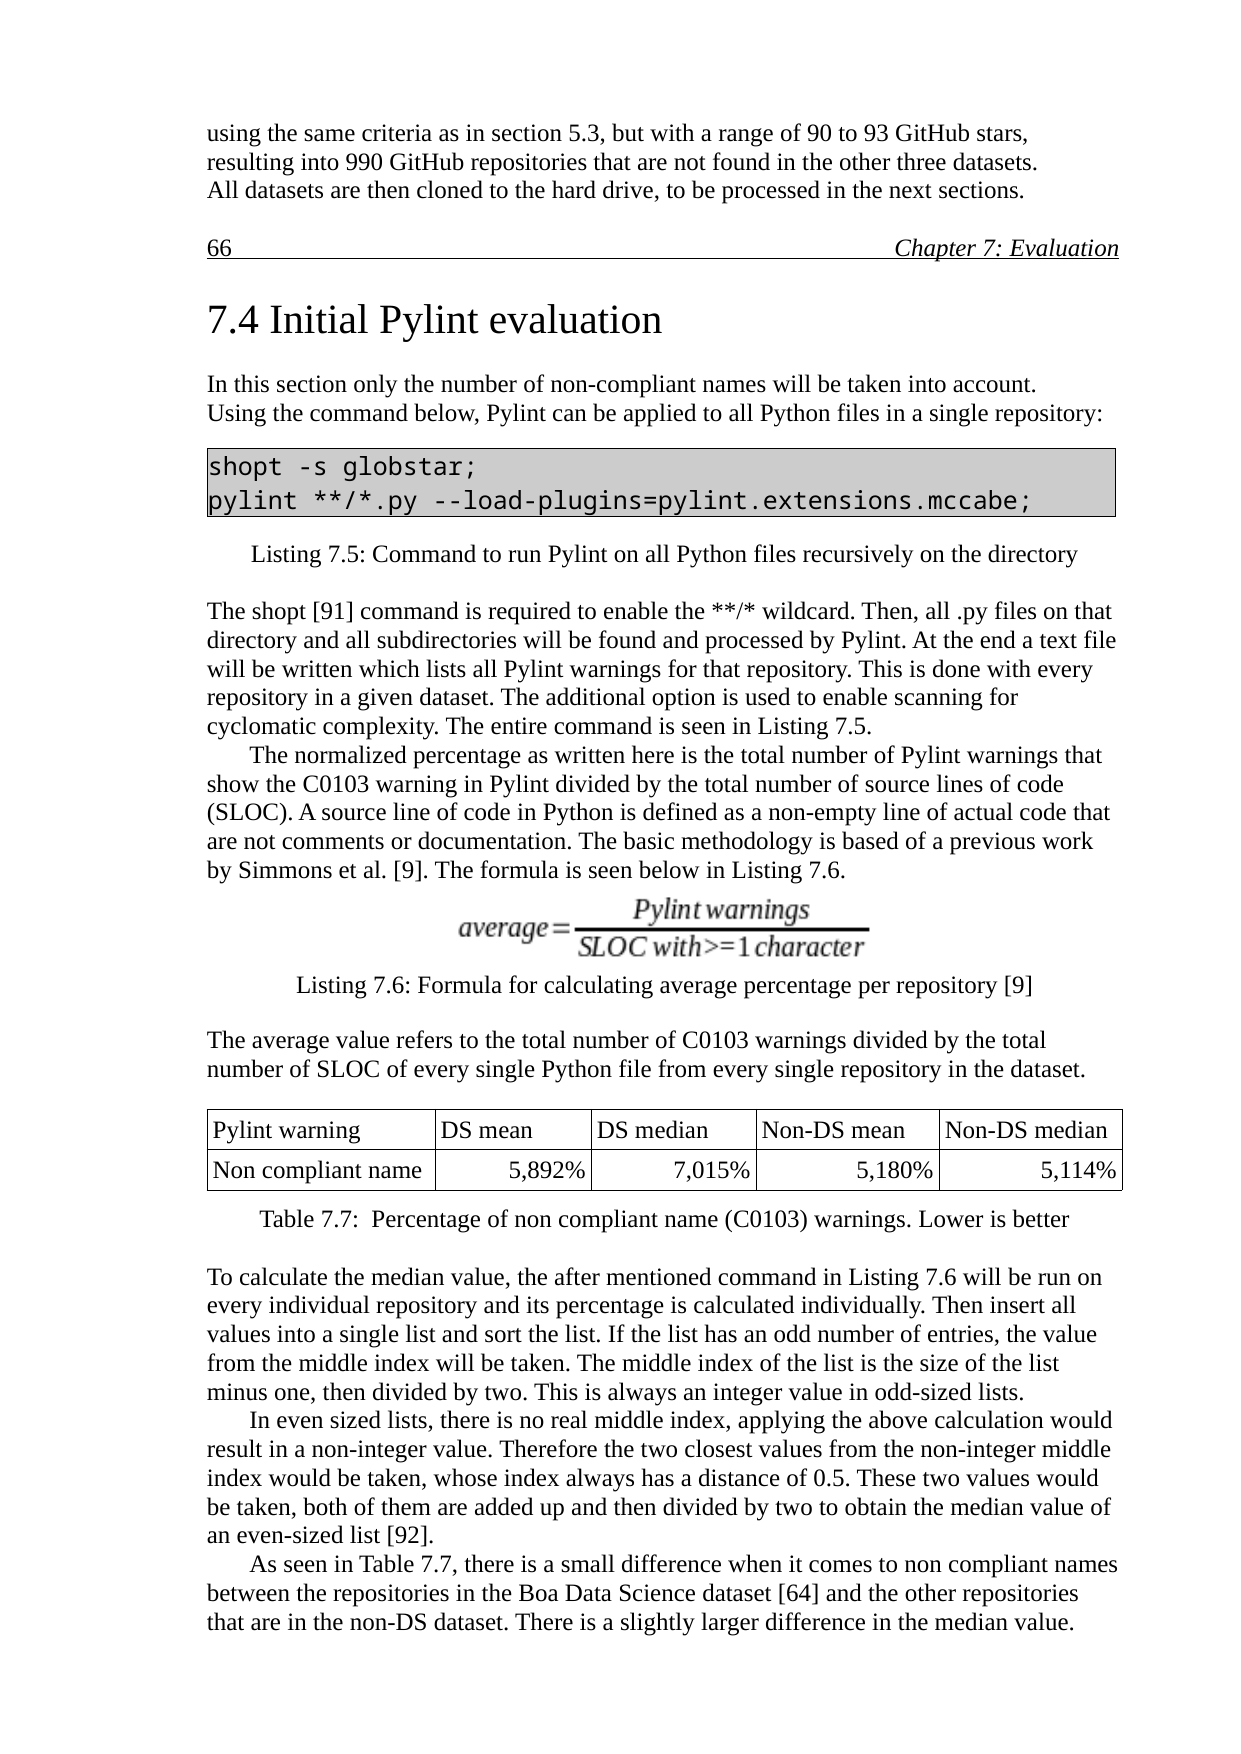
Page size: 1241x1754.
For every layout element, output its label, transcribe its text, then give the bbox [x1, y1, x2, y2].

table_cell Non compliant name [208, 1150, 435, 1189]
text Table 7.7: Percentage of non compliant name (C0103) warnings. Lower is better [207, 1204, 1122, 1233]
text The shopt [91] command is required to enable the **/* wildcard. Then, all .py files on that directory and all subdirectories will be found and processed by Pylint. At the end a text file will be written which lists all Pylint warnings for that repository. This is done with every repository in a given dataset. The additional option is used to enable scanning for cyclomatic complexity. The entire command is seen in Listing 7.5. [207, 596, 1122, 740]
table_header Pylint warning [208, 1110, 435, 1149]
table_header Non-DS median [940, 1110, 1122, 1149]
text In this section only the number of non-compliant names will be taken into account. [207, 369, 1122, 398]
text Using the command below, Pylint can be applied to all Python files in a single repository: [207, 398, 1122, 427]
subtitle 7.4 Initial Pylint evaluation [207, 295, 1122, 343]
table_header DS mean [436, 1110, 591, 1149]
table_cell 5,114% [940, 1150, 1122, 1189]
text As seen in Table 7.7, there is a small difference when it comes to non compliant names between the repositories in the Boa Data Science dataset [64] and the other repositories that are in the non-DS dataset. There is a slightly larger difference in the median value. [207, 1549, 1122, 1635]
text All datasets are then cloned to the hard drive, to be processed in the next sections. [207, 176, 1122, 204]
text In even sized lists, there is no real middle index, applying the above calculation would result in a non-integer value. Therefore the two closest values from the non-integer middle index would be taken, whose index always has a distance of 0.5. These two values would be taken, both of them are added up and then divided by two to obtain the median value of an even-sized list [92]. [207, 1405, 1122, 1549]
table_cell 5,892% [436, 1150, 591, 1189]
picture [457, 897, 875, 962]
text 66 Chapter 7: Evaluation [207, 233, 1122, 262]
text To calculate the median value, the after mentioned command in Listing 7.6 will be run on every individual repository and its percentage is calculated individually. Then insert all values into a single list and sort the list. If the list has an odd number of entries, the value from the middle index will be taken. The middle index of the list is the size of the list minus one, then divided by two. This is always an integer value in odd-sized lists. [207, 1262, 1122, 1405]
text Listing 7.6: Formula for calculating average percentage per repository [9] [207, 970, 1122, 999]
table_cell 5,180% [757, 1150, 939, 1189]
table_cell 7,015% [592, 1150, 756, 1189]
table_header Non-DS mean [757, 1110, 939, 1149]
text The average value refers to the total number of C0103 warnings divided by the total number of SLOC of every single Python file from every single repository in the dataset. [207, 1025, 1122, 1083]
table_header DS median [592, 1110, 756, 1149]
text using the same criteria as in section 5.3, but with a range of 90 to 93 GitHub stars, resulting into 990 GitHub repositories that are not found in the other three datasets. [207, 118, 1122, 176]
text The normalized percentage as written here is the total number of Pylint warnings that show the C0103 warning in Pylint divided by the total number of source lines of code (SLOC). A source line of code in Python is defined as a non-empty line of actual code that are not comments or documentation. The basic methodology is based of a previous work by Simmons et al. [9]. The formula is seen below in Listing 7.6. [207, 740, 1122, 884]
text Listing 7.5: Command to run Pylint on all Python files recursively on the directory [207, 481, 1122, 567]
